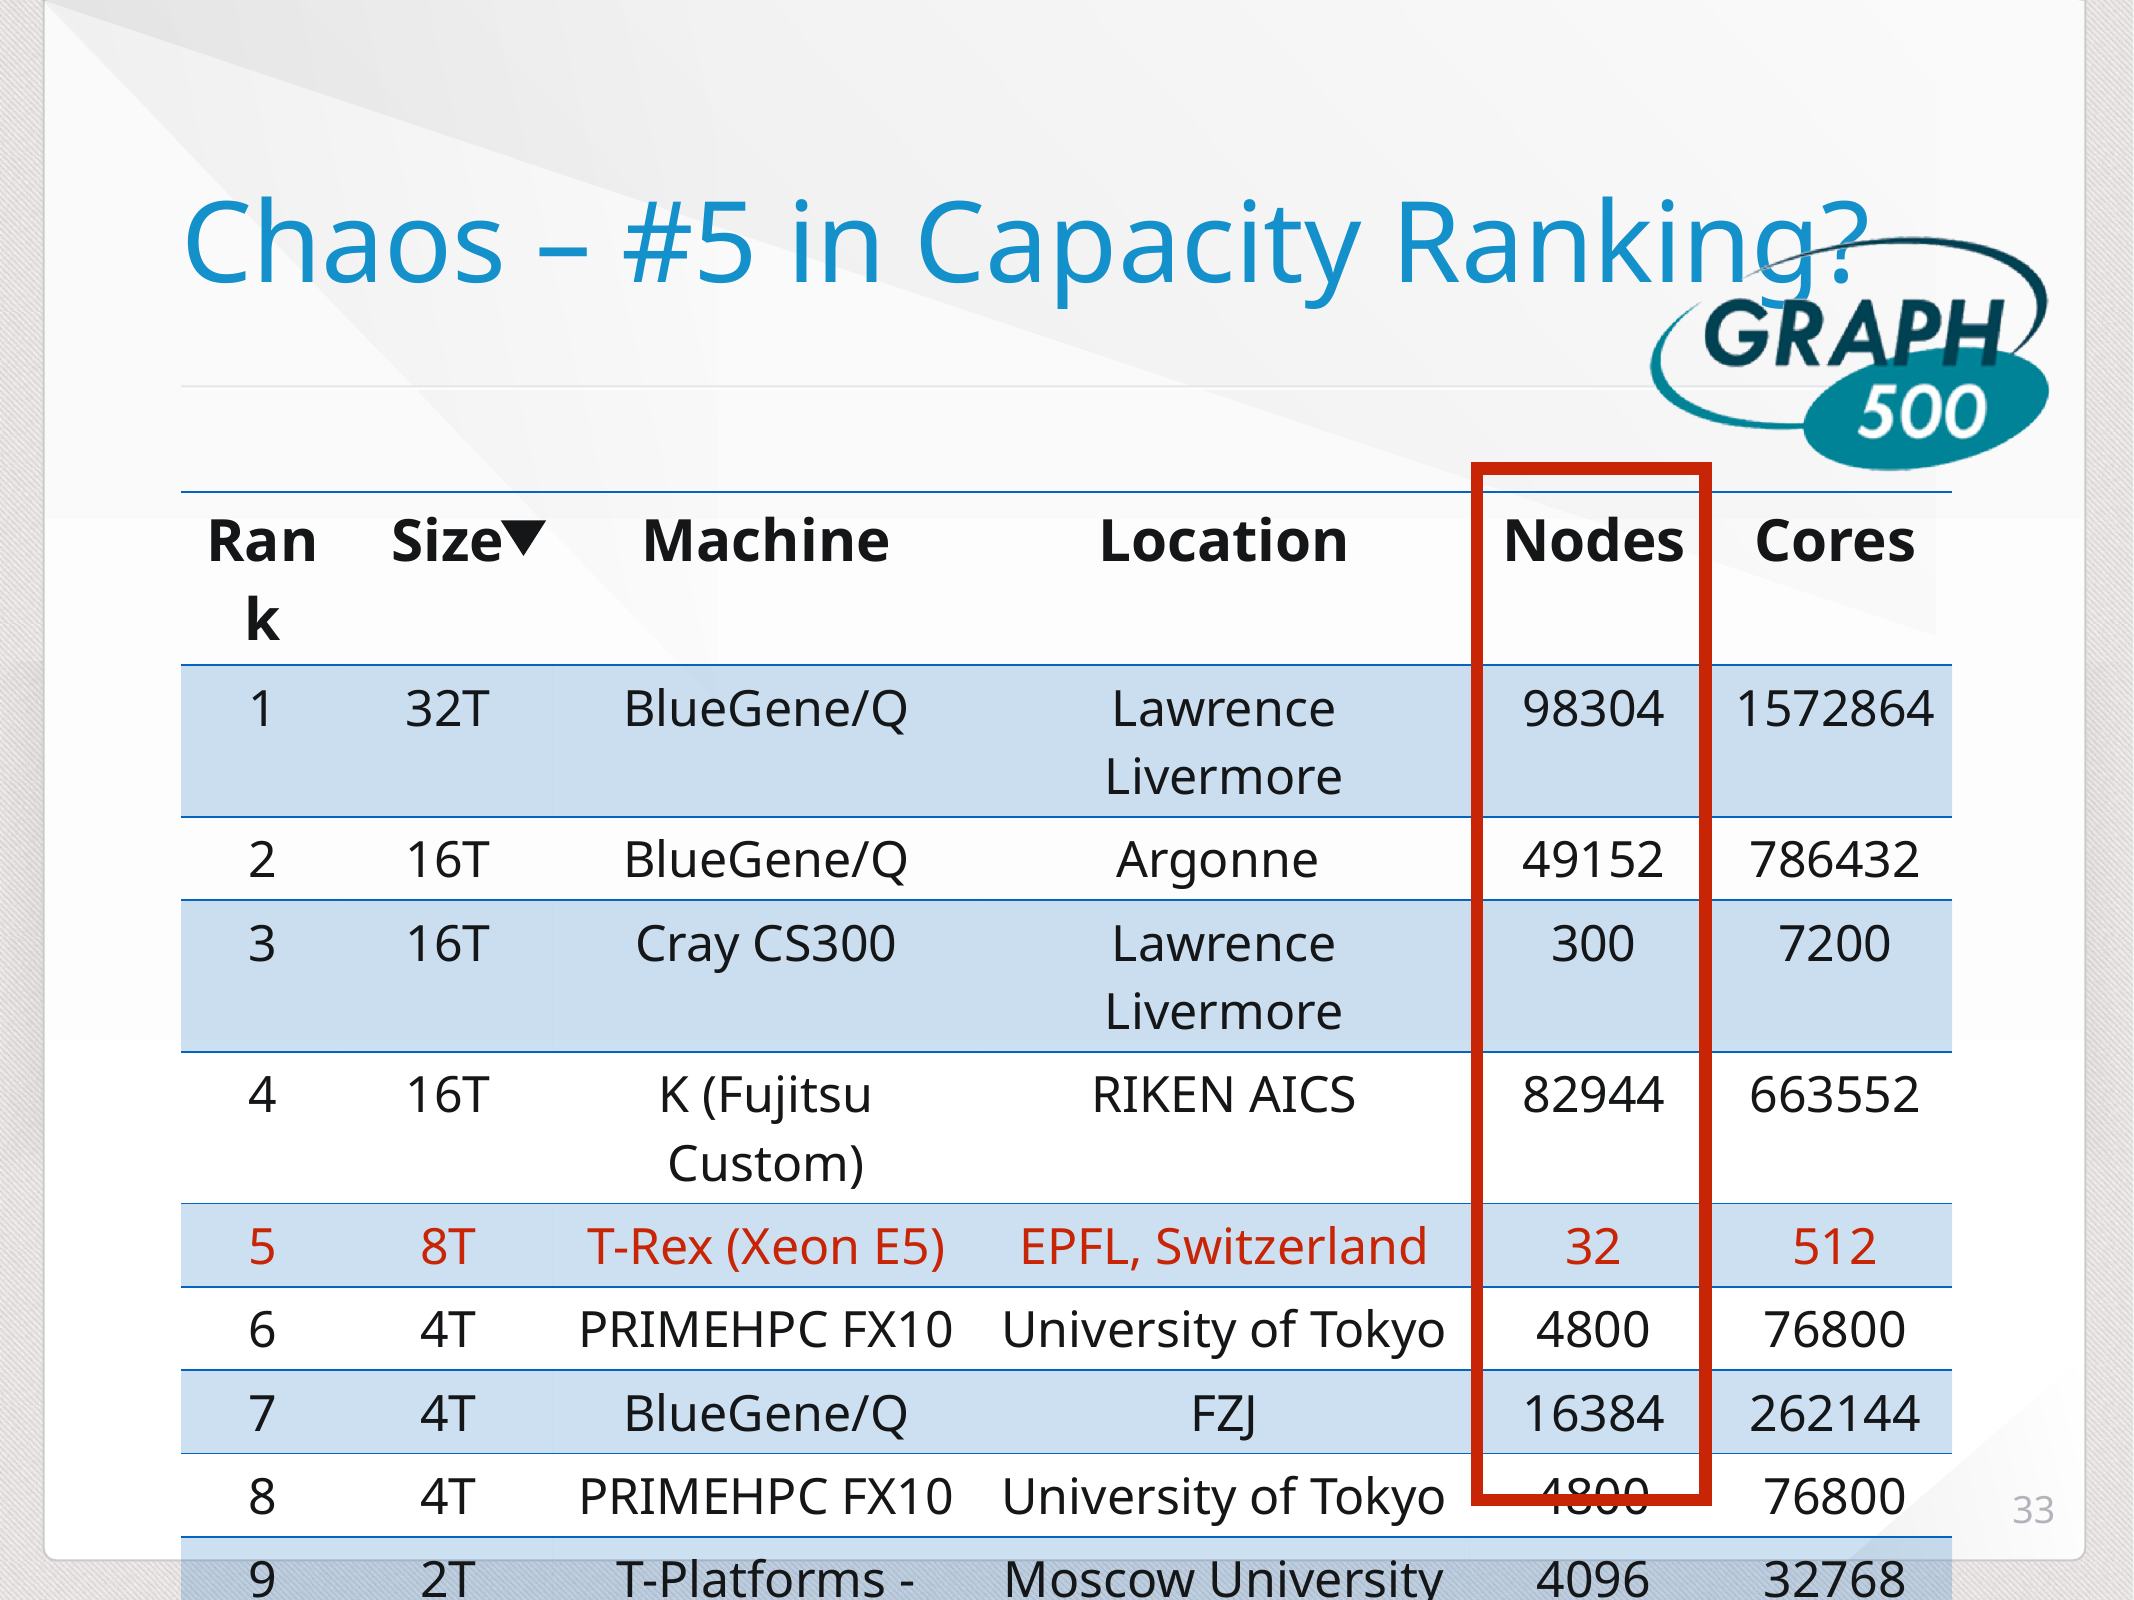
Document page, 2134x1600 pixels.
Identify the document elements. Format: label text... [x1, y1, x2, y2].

table_cell 1572864 [1719, 666, 1952, 816]
picture [1648, 236, 2050, 472]
table_header Nodes [1483, 493, 1699, 664]
table_cell EPFL, Switzerland [979, 1204, 1469, 1286]
table_cell 6 [181, 1288, 344, 1369]
table_cell 4T [344, 1371, 553, 1453]
table_header Rank [181, 493, 344, 664]
table_cell 8 [181, 1454, 344, 1536]
table_cell 4800 [1469, 1454, 1719, 1536]
table_cell 49152 [1483, 818, 1699, 899]
slide_number [1952, 1476, 2071, 1548]
table_cell K (Fujitsu Custom) [553, 1053, 979, 1203]
table_cell FZJ [979, 1371, 1469, 1453]
table_cell RIKEN AICS [979, 1053, 1469, 1203]
table_cell PRIMEHPC FX10 [553, 1454, 979, 1536]
table_cell 16T [344, 901, 553, 1051]
table_cell PRIMEHPC FX10 [553, 1288, 979, 1369]
table_cell 16384 [1712, 1371, 1719, 1453]
table_cell Argonne [979, 818, 1469, 899]
table_cell 2 [181, 818, 344, 899]
table_cell 32 [1483, 1204, 1699, 1286]
table_cell 4800 [1629, 1482, 1644, 1494]
table_cell 16T [344, 818, 553, 899]
table_cell 4800 [1483, 1454, 1699, 1494]
table_cell 4 [181, 1053, 344, 1203]
table_cell Lawrence Livermore [979, 666, 1469, 816]
title Chaos – #5 in Capacity Ranking? [181, 145, 1953, 355]
table_cell 300 [1712, 901, 1719, 1051]
table_cell 32T [344, 666, 553, 816]
table_cell 98304 [1483, 666, 1699, 816]
table_cell Cray CS300 [553, 901, 979, 1051]
table_cell 9 [181, 1538, 344, 1600]
table_cell 8T [344, 1204, 553, 1286]
table_cell BlueGene/Q [553, 1371, 979, 1453]
table_cell 16384 [1483, 1371, 1699, 1453]
text_box [500, 520, 547, 556]
table_cell 2T [344, 1538, 553, 1600]
table_cell Lawrence Livermore [979, 901, 1469, 1051]
table_cell 300 [1483, 901, 1699, 1051]
table_cell 49152 [1712, 818, 1719, 899]
table_cell 4800 [1573, 1481, 1586, 1493]
table_cell BlueGene/Q [553, 666, 979, 816]
table_cell 663552 [1719, 1053, 1952, 1203]
table_cell T-Platforms - MPP [553, 1538, 979, 1600]
table_cell 98304 [1712, 666, 1719, 816]
table_header Size [344, 493, 553, 664]
table_cell 4800 [1712, 1288, 1719, 1369]
table_header Machine [553, 493, 979, 664]
table_cell 76800 [1719, 1454, 1952, 1536]
table_cell 512 [1719, 1204, 1952, 1286]
table_cell 4T [344, 1288, 553, 1369]
table_cell BlueGene/Q [553, 818, 979, 899]
picture [0, 0, 181, 1600]
table_cell 1 [181, 666, 344, 816]
table_cell 5 [181, 1204, 344, 1286]
picture [1952, 0, 2134, 1600]
table_cell 82944 [1483, 1053, 1699, 1203]
table_cell 7 [181, 1371, 344, 1453]
table_cell T-Rex (Xeon E5) [553, 1204, 979, 1286]
table_cell 4096 [1469, 1538, 1719, 1600]
table_header Location [979, 493, 1469, 664]
table_header Cores [1719, 493, 1952, 664]
table_cell University of Tokyo [979, 1454, 1469, 1536]
table_cell 786432 [1719, 818, 1952, 899]
table_cell University of Tokyo [979, 1288, 1469, 1369]
table_cell 4T [344, 1454, 553, 1536]
table_cell Moscow University [979, 1538, 1469, 1600]
table_cell 4800 [1600, 1482, 1615, 1494]
table_cell 7200 [1719, 901, 1952, 1051]
table_cell 76800 [1719, 1288, 1952, 1369]
table_cell 32768 [1719, 1538, 1952, 1600]
table_header Nodes [1712, 493, 1719, 664]
table_cell 82944 [1712, 1053, 1719, 1203]
table_cell 32 [1712, 1204, 1719, 1286]
table_cell 262144 [1719, 1371, 1952, 1453]
table_cell 3 [181, 901, 344, 1051]
table_cell 4800 [1483, 1288, 1699, 1369]
table_cell 16T [344, 1053, 553, 1203]
